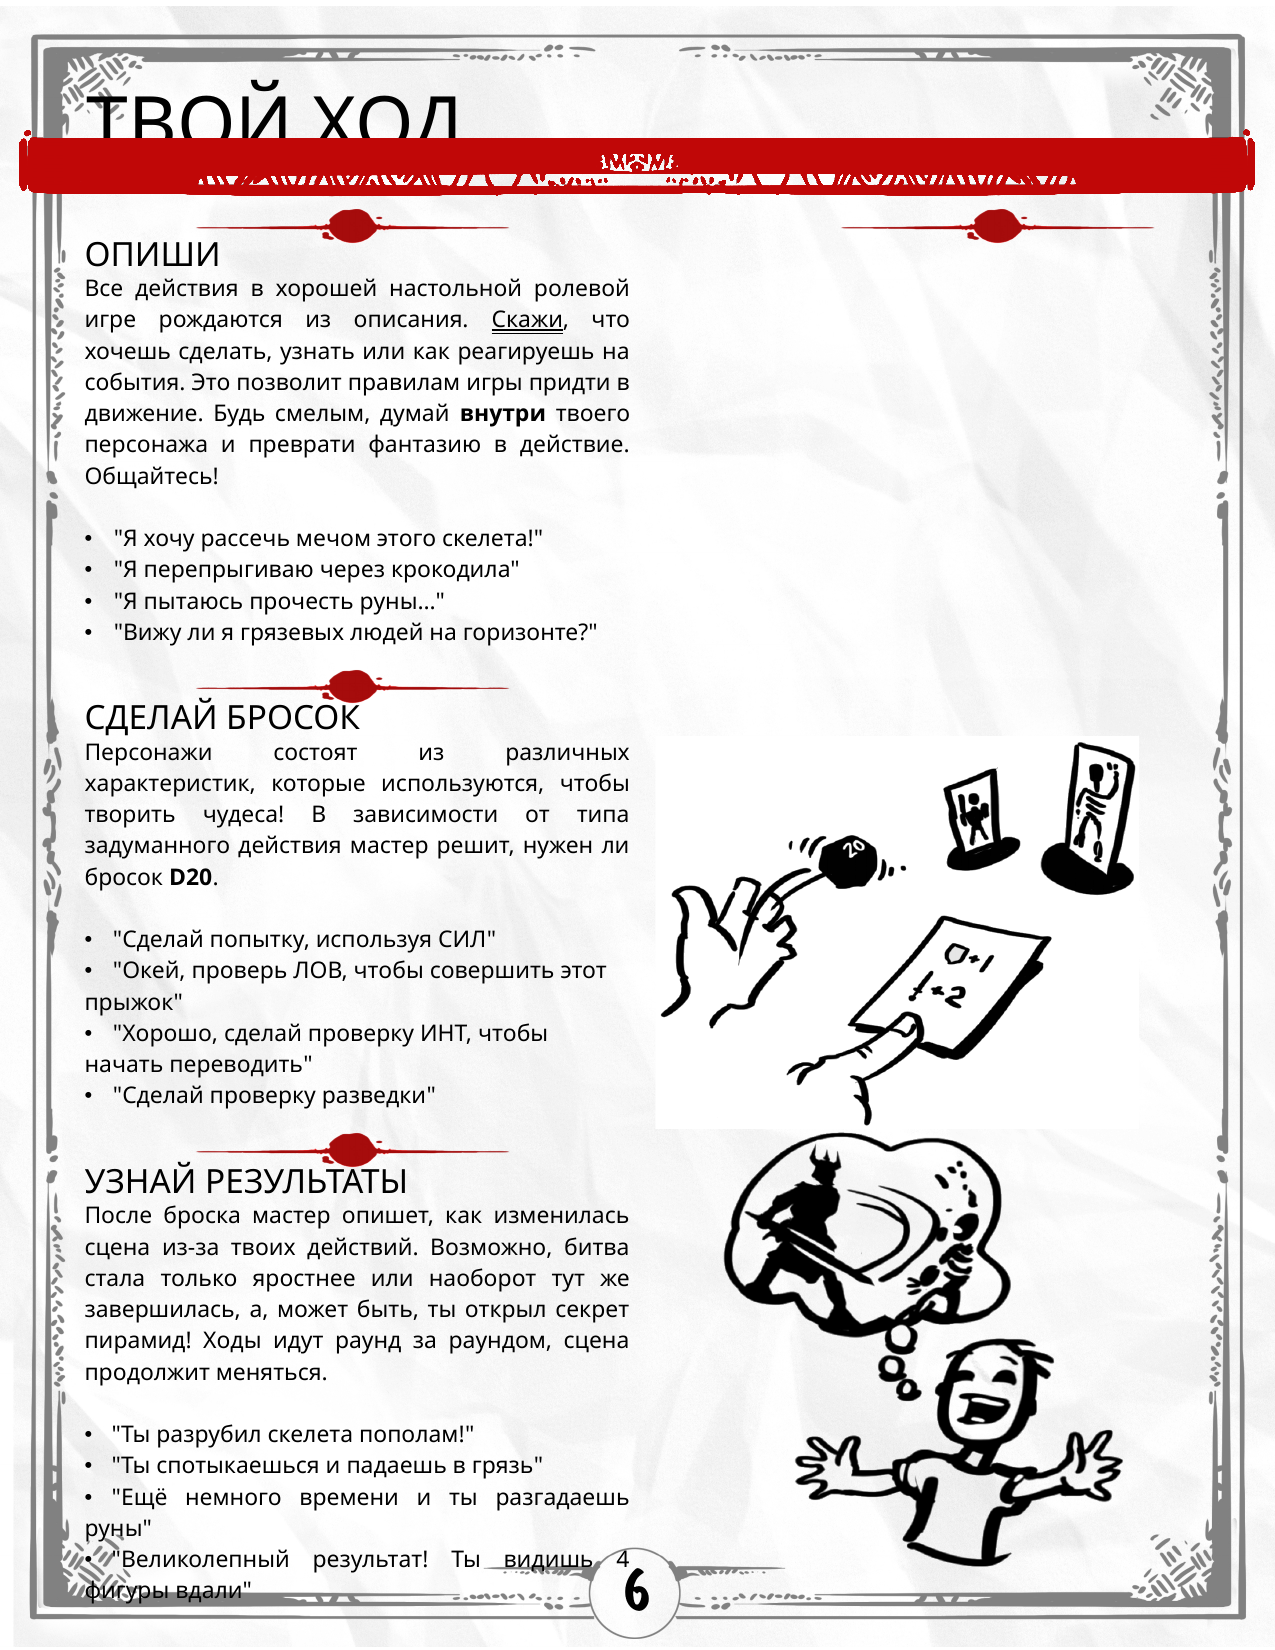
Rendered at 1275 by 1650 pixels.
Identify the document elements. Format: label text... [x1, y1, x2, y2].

subtitle УЗНАЙ РЕЗУЛЬТАТЫ [84, 1169, 630, 1199]
list "Окей, проверь ЛОВ, чтобы совершить этот прыжок" [84, 954, 630, 1017]
list "Ещё немного времени и ты разгадаешь руны" [84, 1481, 630, 1543]
list "Ты разрубил скелета пополам!" [84, 1418, 630, 1449]
text Персонажи состоят из различных характеристик, которые используются, чтобы творить чудеса! В зависимости от типа задуманного действия мастер решит, нужен ли бросок D20. [84, 736, 630, 892]
list "Сделай попытку, используя СИЛ" [84, 923, 630, 954]
list "Хорошо, сделай проверку ИНТ, чтобы начать переводить" [84, 1017, 630, 1079]
list "Я хочу рассечь мечом этого скелета!" [84, 522, 630, 553]
list "Сделай проверку разведки" [84, 1079, 630, 1111]
list "Я пытаюсь прочесть руны…" [84, 585, 630, 616]
picture [0, 6, 1275, 1647]
list "Ты спотыкаешься и падаешь в грязь" [84, 1449, 630, 1481]
list "Вижу ли я грязевых людей на горизонте?" [84, 616, 630, 647]
list "Великолепный результат! Ты видишь 4 фигуры вдали" [84, 1543, 630, 1606]
subtitle ОПИШИ [84, 245, 630, 272]
text После броска мастер опишет, как изменилась сцена из-за твоих действий. Возможно, битва стала только яростнее или наоборот тут же завершилась, а, может быть, ты открыл секрет пирамид! Ходы идут раунд за раундом, сцена продолжит меняться. [84, 1199, 630, 1387]
subtitle СДЕЛАЙ БРОСОК [84, 706, 630, 736]
list "Я перепрыгиваю через крокодила" [84, 553, 630, 585]
text Все действия в хорошей настольной ролевой игре рождаются из описания. Скажи, что хочешь сделать, узнать или как реагируешь на события. Это позволит правилам игры придти в движение. Будь смелым, думай внутри твоего персонажа и преврати фантазию в действие. Общайтесь! [84, 272, 630, 491]
